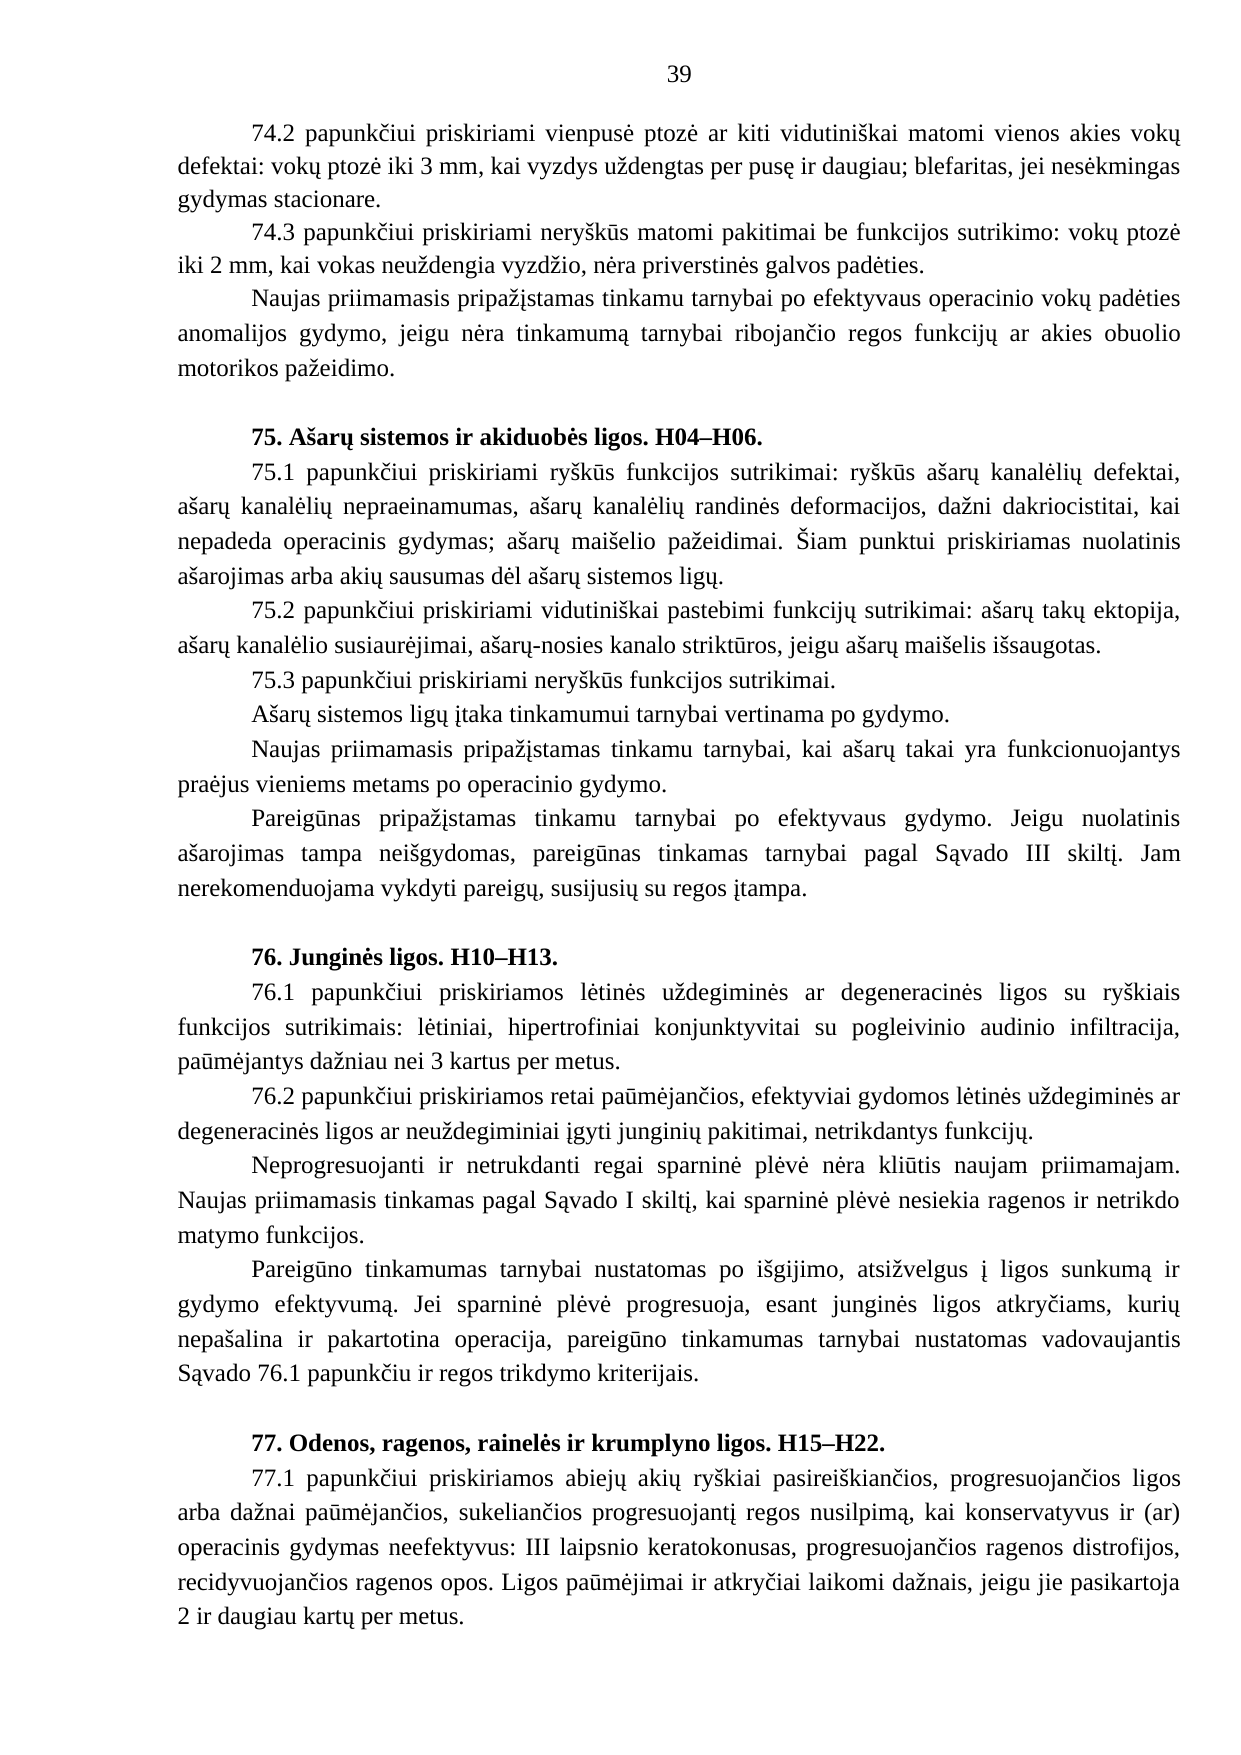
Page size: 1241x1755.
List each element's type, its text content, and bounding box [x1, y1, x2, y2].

text 77.1 papunkčiui priskiriamos abiejų akių ryškiai pasireiškiančios, progresuojančios ligos arba dažnai paūmėjančios, sukeliančios progresuojantį regos nusilpimą, kai konservatyvus ir (ar) operacinis gydymas neefektyvus: III laipsnio keratokonusas, progresuojančios ragenos distrofijos, recidyvuojančios ragenos opos. Ligos paūmėjimai ir atkryčiai laikomi dažnais, jeigu jie pasikartoja 2 ir daugiau kartų per metus. [177, 1463, 1181, 1630]
text 76. Junginės ligos. H10–H13. [177, 942, 1181, 971]
text Pareigūno tinkamumas tarnybai nustatomas po išgijimo, atsižvelgus į ligos sunkumą ir gydymo efektyvumą. Jei sparninė plėvė progresuoja, esant junginės ligos atkryčiams, kurių nepašalina ir pakartotina operacija, pareigūno tinkamumas tarnybai nustatomas vadovaujantis Sąvado 76.1 papunkčiu ir regos trikdymo kriterijais. [177, 1254, 1181, 1387]
text 75.2 papunkčiui priskiriami vidutiniškai pastebimi funkcijų sutrikimai: ašarų takų ektopija, ašarų kanalėlio susiaurėjimai, ašarų-nosies kanalo striktūros, jeigu ašarų maišelis išsaugotas. [177, 595, 1181, 659]
text Naujas priimamasis pripažįstamas tinkamu tarnybai, kai ašarų takai yra funkcionuojantys praėjus vieniems metams po operacinio gydymo. [177, 734, 1181, 798]
text 76.1 papunkčiui priskiriamos lėtinės uždegiminės ar degeneracinės ligos su ryškiais funkcijos sutrikimais: lėtiniai, hipertrofiniai konjunktyvitai su pogleivinio audinio infiltracija, paūmėjantys dažniau nei 3 kartus per metus. [177, 977, 1181, 1075]
text 75.3 papunkčiui priskiriami neryškūs funkcijos sutrikimai. [177, 665, 1181, 693]
text 76.2 papunkčiui priskiriamos retai paūmėjančios, efektyviai gydomos lėtinės uždegiminės ar degeneracinės ligos ar neuždegiminiai įgyti junginių pakitimai, netrikdantys funkcijų. [177, 1081, 1181, 1144]
text Pareigūnas pripažįstamas tinkamu tarnybai po efektyvaus gydymo. Jeigu nuolatinis ašarojimas tampa neišgydomas, pareigūnas tinkamas tarnybai pagal Sąvado III skiltį. Jam nerekomenduojama vykdyti pareigų, susijusių su regos įtampa. [177, 803, 1181, 902]
text 74.3 papunkčiui priskiriami neryškūs matomi pakitimai be funkcijos sutrikimo: vokų ptozė iki 2 mm, kai vokas neuždengia vyzdžio, nėra priverstinės galvos padėties. [177, 217, 1181, 279]
text 74.2 papunkčiui priskiriami vienpusė ptozė ar kiti vidutiniškai matomi vienos akies vokų defektai: vokų ptozė iki 3 mm, kai vyzdys uždengtas per pusę ir daugiau; blefaritas, jei nesėkmingas gydymas stacionare. [177, 118, 1181, 213]
text Ašarų sistemos ligų įtaka tinkamumui tarnybai vertinama po gydymo. [177, 699, 1181, 728]
text Naujas priimamasis pripažįstamas tinkamu tarnybai po efektyvaus operacinio vokų padėties anomalijos gydymo, jeigu nėra tinkamumą tarnybai ribojančio regos funkcijų ar akies obuolio motorikos pažeidimo. [177, 283, 1181, 381]
text 75. Ašarų sistemos ir akiduobės ligos. H04–H06. [177, 422, 1181, 451]
text Neprogresuojanti ir netrukdanti regai sparninė plėvė nėra kliūtis naujam priimamajam. Naujas priimamasis tinkamas pagal Sąvado I skiltį, kai sparninė plėvė nesiekia ragenos ir netrikdo matymo funkcijos. [177, 1150, 1181, 1248]
text 77. Odenos, ragenos, rainelės ir krumplyno ligos. H15–H22. [177, 1428, 1181, 1457]
text 75.1 papunkčiui priskiriami ryškūs funkcijos sutrikimai: ryškūs ašarų kanalėlių defektai, ašarų kanalėlių nepraeinamumas, ašarų kanalėlių randinės deformacijos, dažni dakriocistitai, kai nepadeda operacinis gydymas; ašarų maišelio pažeidimai. Šiam punktui priskiriamas nuolatinis ašarojimas arba akių sausumas dėl ašarų sistemos ligų. [177, 457, 1181, 589]
